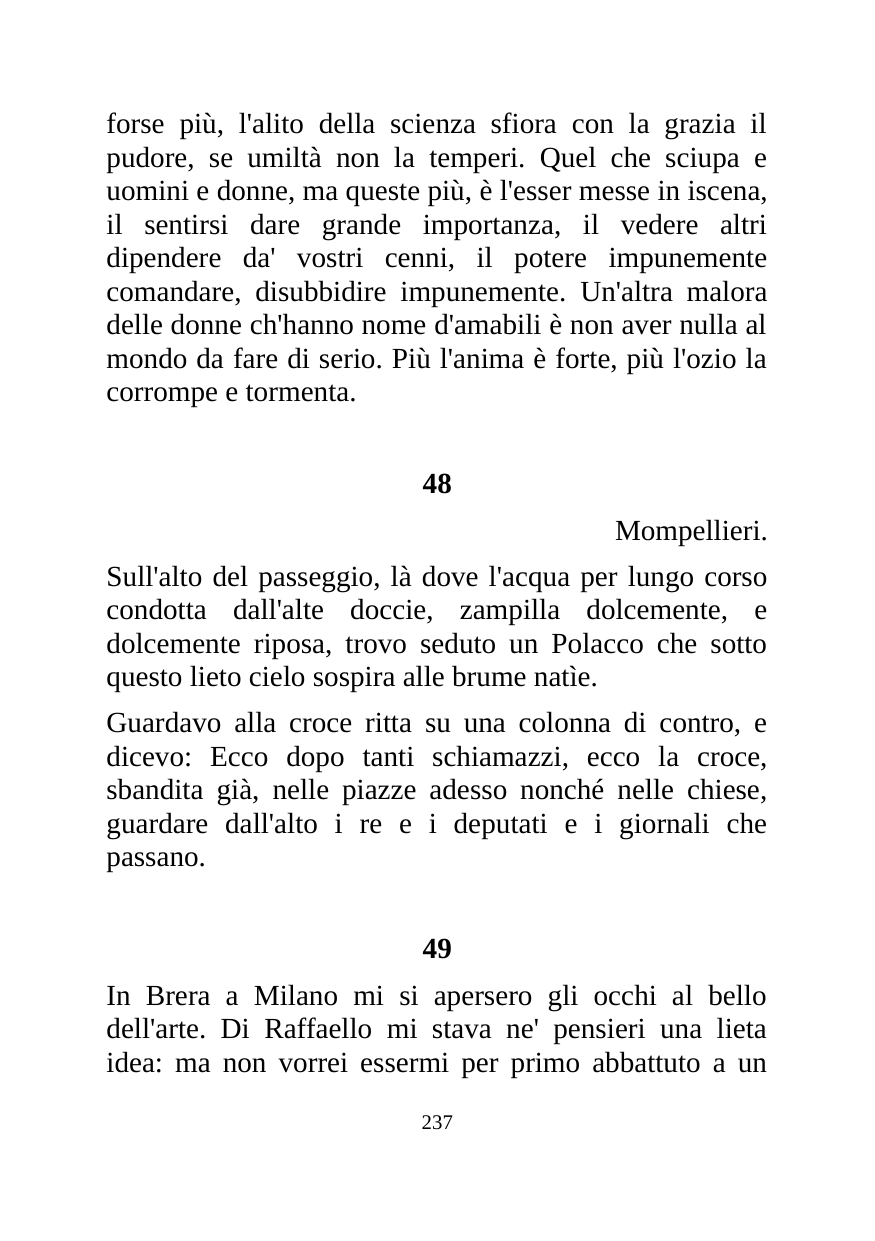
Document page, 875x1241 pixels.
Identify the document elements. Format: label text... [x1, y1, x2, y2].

text Mompellieri. [106, 513, 768, 546]
text Guardavo alla croce ritta su una colonna di contro, e dicevo: Ecco dopo tanti schiamazzi, ecco la croce, sbandita già, nelle piazze adesso nonché nelle chiese, guardare dall'alto i re e i deputati e i giornali che passano. [106, 705, 768, 873]
text 49 [106, 932, 768, 965]
text In Brera a Milano mi si apersero gli occhi al bello dell'arte. Di Raffaello mi stava ne' pensieri una lieta idea: ma non vorrei essermi per primo abbattuto a un [106, 978, 768, 1078]
text forse più, l'alito della scienza sfiora con la grazia il pudore, se umiltà non la temperi. Quel che sciupa e uomini e donne, ma queste più, è l'esser messe in iscena, il sentirsi dare grande importanza, il vedere altri dipendere da' vostri cenni, il potere impunemente comandare, disubbidire impunemente. Un'altra malora delle donne ch'hanno nome d'amabili è non aver nulla al mondo da fare di serio. Più l'anima è forte, più l'ozio la corrompe e tormenta. [106, 106, 768, 408]
text 48 [106, 467, 768, 500]
text Sull'alto del passeggio, là dove l'acqua per lungo corso condotta dall'alte doccie, zampilla dolcemente, e dolcemente riposa, trovo seduto un Polacco che sotto questo lieto cielo sospira alle brume natìe. [106, 559, 768, 693]
